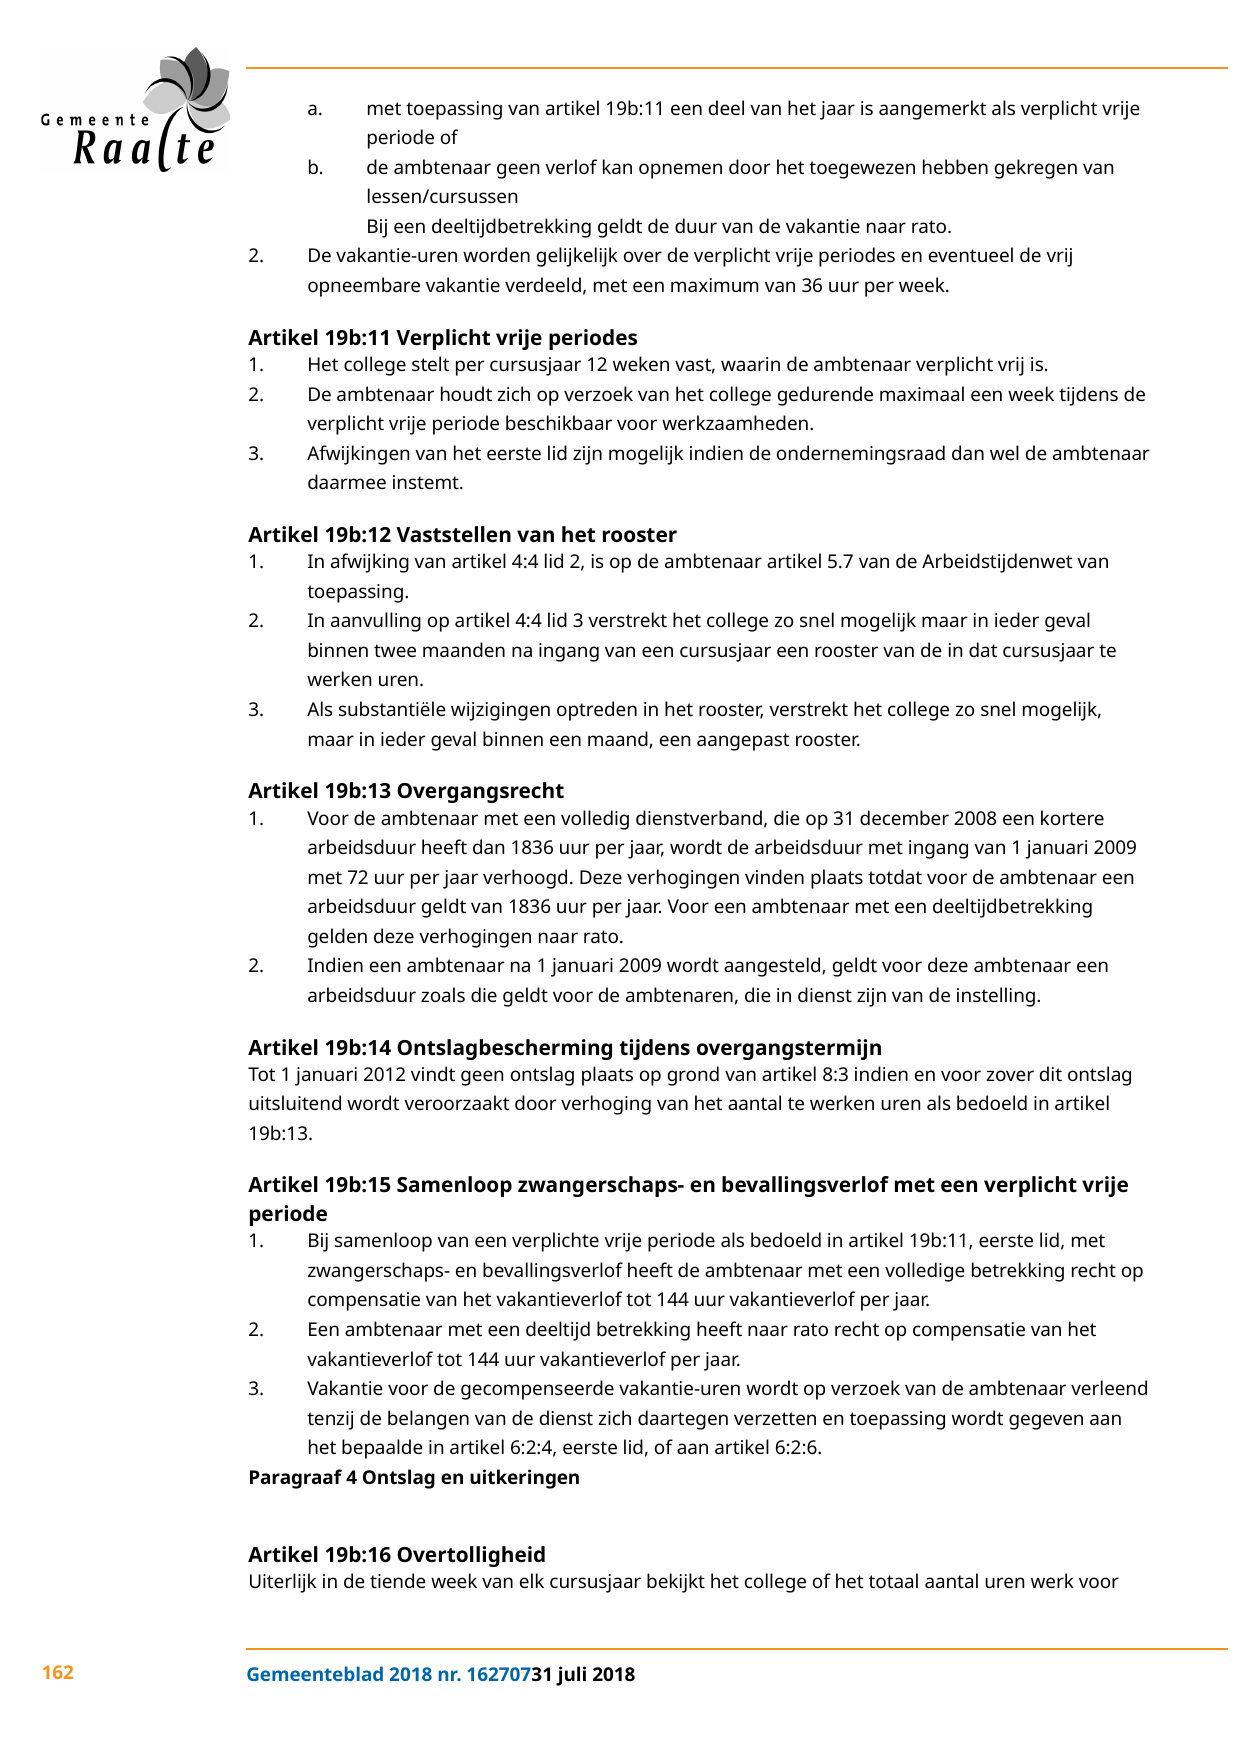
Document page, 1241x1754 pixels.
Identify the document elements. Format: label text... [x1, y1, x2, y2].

text Paragraaf 4 Ontslag en uitkeringen [248, 1464, 1152, 1490]
text Uiterlijk in de tiende week van elk cursusjaar bekijkt het college of het totaal aantal uren werk voor [248, 1569, 1152, 1594]
text Tot 1 januari 2012 vindt geen ontslag plaats op grond van artikel 8:3 indien en voor zover dit ontslag uitsluitend wordt veroorzaakt door verhoging van het aantal te werken uren als bedoeld in artikel 19b:13. [248, 1061, 1152, 1146]
list Als substantiële wijzigingen optreden in het rooster, verstrekt het college zo snel mogelijk, maar in ieder geval binnen een maand, een aangepast rooster. [248, 696, 1152, 752]
text Artikel 19b:13 Overgangsrecht [248, 776, 1152, 805]
list In afwijking van artikel 4:4 lid 2, is op de ambtenaar artikel 5.7 van de Arbeidstijdenwet van toepassing. [248, 548, 1152, 604]
text Artikel 19b:14 Ontslagbescherming tijdens overgangstermijn [248, 1033, 1152, 1061]
list Een ambtenaar met een deeltijd betrekking heeft naar rato recht op compensatie van het vakantieverlof tot 144 uur vakantieverlof per jaar. [248, 1316, 1152, 1372]
list Voor de ambtenaar met een volledig dienstverband, die op 31 december 2008 een kortere arbeidsduur heeft dan 1836 uur per jaar, wordt de arbeidsduur met ingang van 1 januari 2009 met 72 uur per jaar verhoogd. Deze verhogingen vinden plaats totdat voor de ambtenaar een arbeidsduur geldt van 1836 uur per jaar. Voor een ambtenaar met een deeltijdbetrekking gelden deze verhogingen naar rato. [248, 805, 1152, 949]
list Bij een deeltijdbetrekking geldt de duur van de vakantie naar rato. [307, 213, 1152, 239]
list de ambtenaar geen verlof kan opnemen door het toegewezen hebben gekregen van lessen/cursussen [307, 154, 1152, 209]
list Indien een ambtenaar na 1 januari 2009 wordt aangesteld, geldt voor deze ambtenaar een arbeidsduur zoals die geldt voor de ambtenaren, die in dienst zijn van de instelling. [248, 953, 1152, 1008]
text Artikel 19b:11 Verplicht vrije periodes [248, 323, 1152, 351]
text Artikel 19b:15 Samenloop zwangerschaps- en bevallingsverlof met een verplicht vrije periode [248, 1171, 1152, 1227]
picture [41, 47, 231, 172]
list De vakantie-uren worden gelijkelijk over de verplicht vrije periodes en eventueel de vrij opneembare vakantie verdeeld, met een maximum van 36 uur per week. [248, 243, 1152, 298]
text Artikel 19b:12 Vaststellen van het rooster [248, 520, 1152, 548]
list Bij samenloop van een verplichte vrije periode als bedoeld in artikel 19b:11, eerste lid, met zwangerschaps- en bevallingsverlof heeft de ambtenaar met een volledige betrekking recht op compensatie van het vakantieverlof tot 144 uur vakantieverlof per jaar. [248, 1227, 1152, 1312]
text Artikel 19b:16 Overtolligheid [248, 1540, 1152, 1569]
list met toepassing van artikel 19b:11 een deel van het jaar is aangemerkt als verplicht vrije periode of [307, 95, 1152, 150]
list De ambtenaar houdt zich op verzoek van het college gedurende maximaal een week tijdens de verplicht vrije periode beschikbaar voor werkzaamheden. [248, 381, 1152, 436]
list Het college stelt per cursusjaar 12 weken vast, waarin de ambtenaar verplicht vrij is. [248, 351, 1152, 377]
list Vakantie voor de gecompenseerde vakantie-uren wordt op verzoek van de ambtenaar verleend tenzij de belangen van de dienst zich daartegen verzetten en toepassing wordt gegeven aan het bepaalde in artikel 6:2:4, eerste lid, of aan artikel 6:2:6. [248, 1375, 1152, 1460]
list Afwijkingen van het eerste lid zijn mogelijk indien de ondernemingsraad dan wel de ambtenaar daarmee instemt. [248, 440, 1152, 495]
list In aanvulling op artikel 4:4 lid 3 verstrekt het college zo snel mogelijk maar in ieder geval binnen twee maanden na ingang van een cursusjaar een rooster van de in dat cursusjaar te werken uren. [248, 607, 1152, 692]
